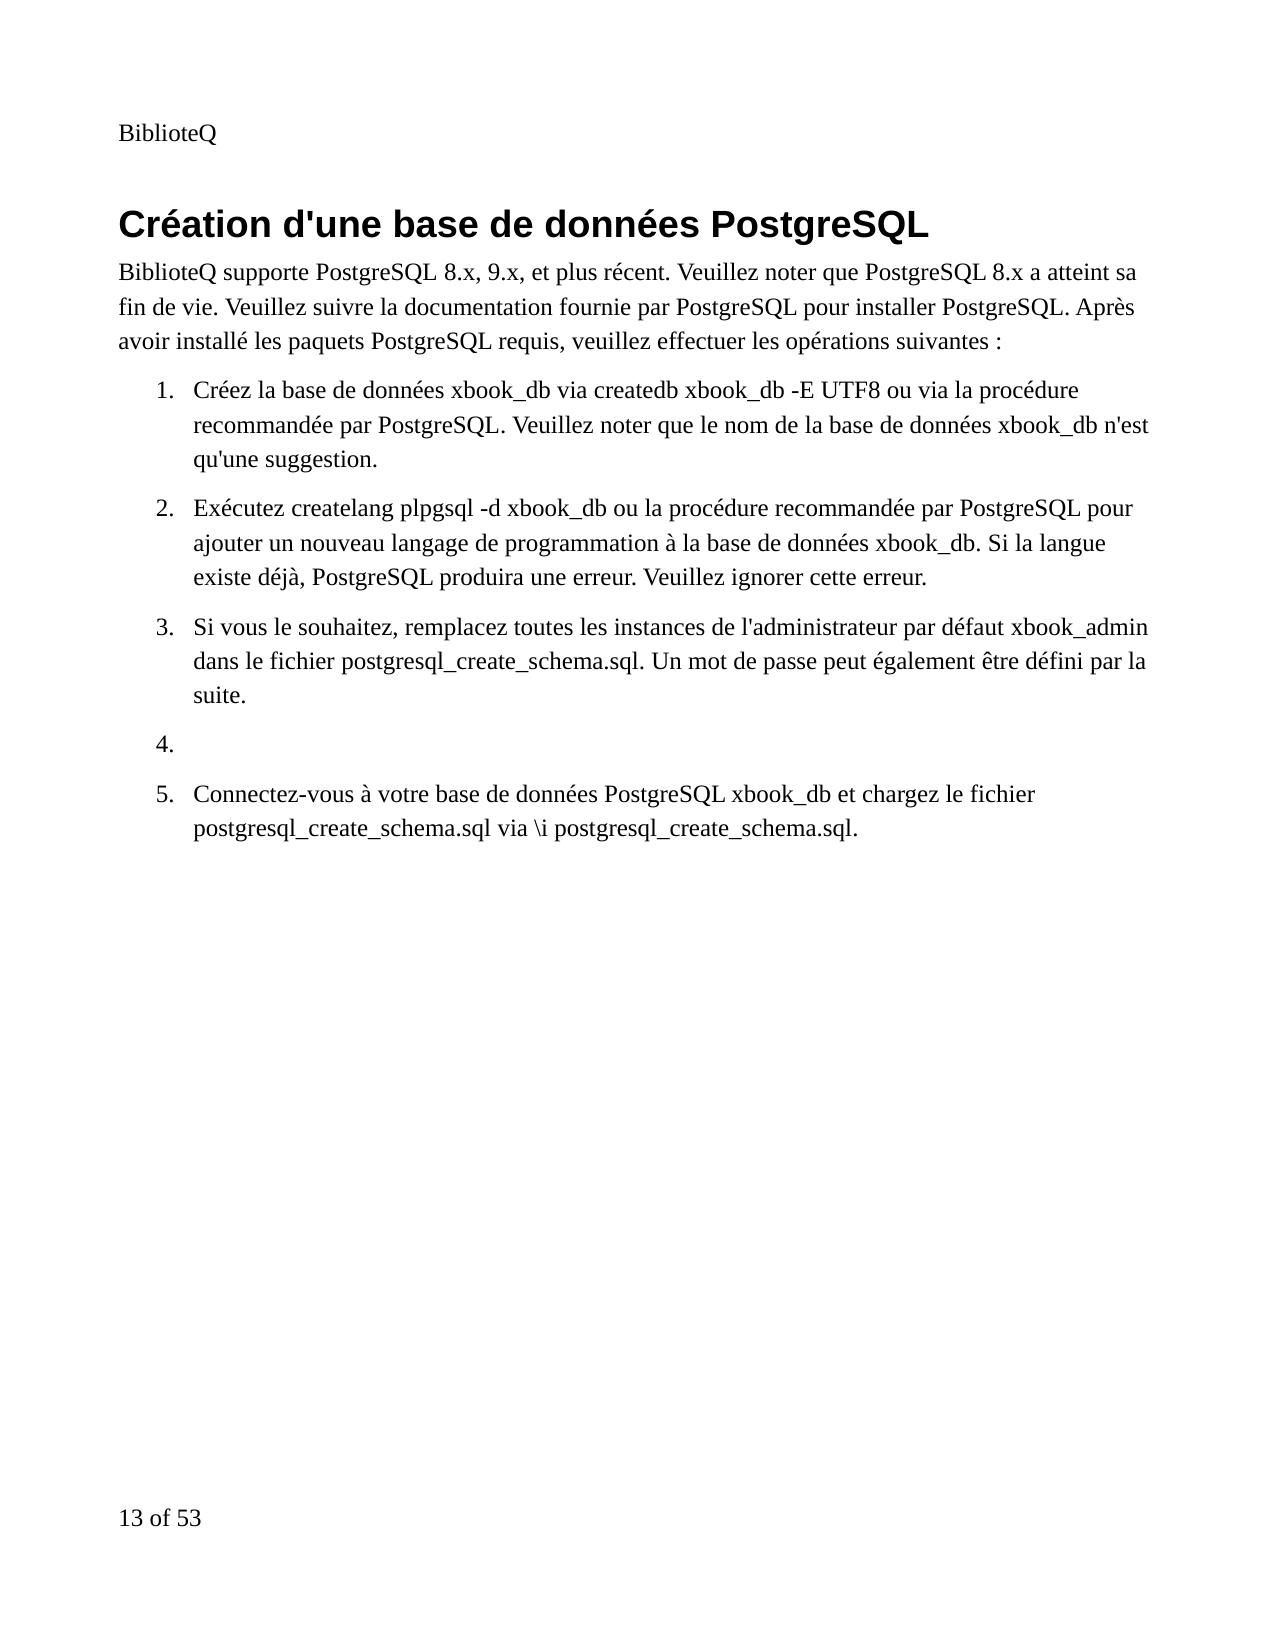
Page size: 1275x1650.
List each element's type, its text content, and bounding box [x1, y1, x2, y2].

list Exécutez createlang plpgsql -d xbook_db ou la procédure recommandée par PostgreSQL pour ajouter un nouveau langage de programmation à la base de données xbook_db. Si la langue existe déjà, PostgreSQL produira une erreur. Veuillez ignorer cette erreur. [156, 493, 1157, 591]
text BiblioteQ supporte PostgreSQL 8.x, 9.x, et plus récent. Veuillez noter que PostgreSQL 8.x a atteint sa fin de vie. Veuillez suivre la documentation fournie par PostgreSQL pour installer PostgreSQL. Après avoir installé les paquets PostgreSQL requis, veuillez effectuer les opérations suivantes : [118, 257, 1157, 355]
subtitle Création d'une base de données PostgreSQL [118, 201, 1157, 245]
list Si vous le souhaitez, remplacez toutes les instances de l'administrateur par défaut xbook_admin dans le fichier postgresql_create_schema.sql. Un mot de passe peut également être défini par la suite. [156, 612, 1157, 709]
list Connectez-vous à votre base de données PostgreSQL xbook_db et chargez le fichier postgresql_create_schema.sql via \i postgresql_create_schema.sql. [156, 779, 1157, 842]
list Créez la base de données xbook_db via createdb xbook_db -E UTF8 ou via la procédure recommandée par PostgreSQL. Veuillez noter que le nom de la base de données xbook_db n'est qu'une suggestion. [156, 376, 1157, 473]
